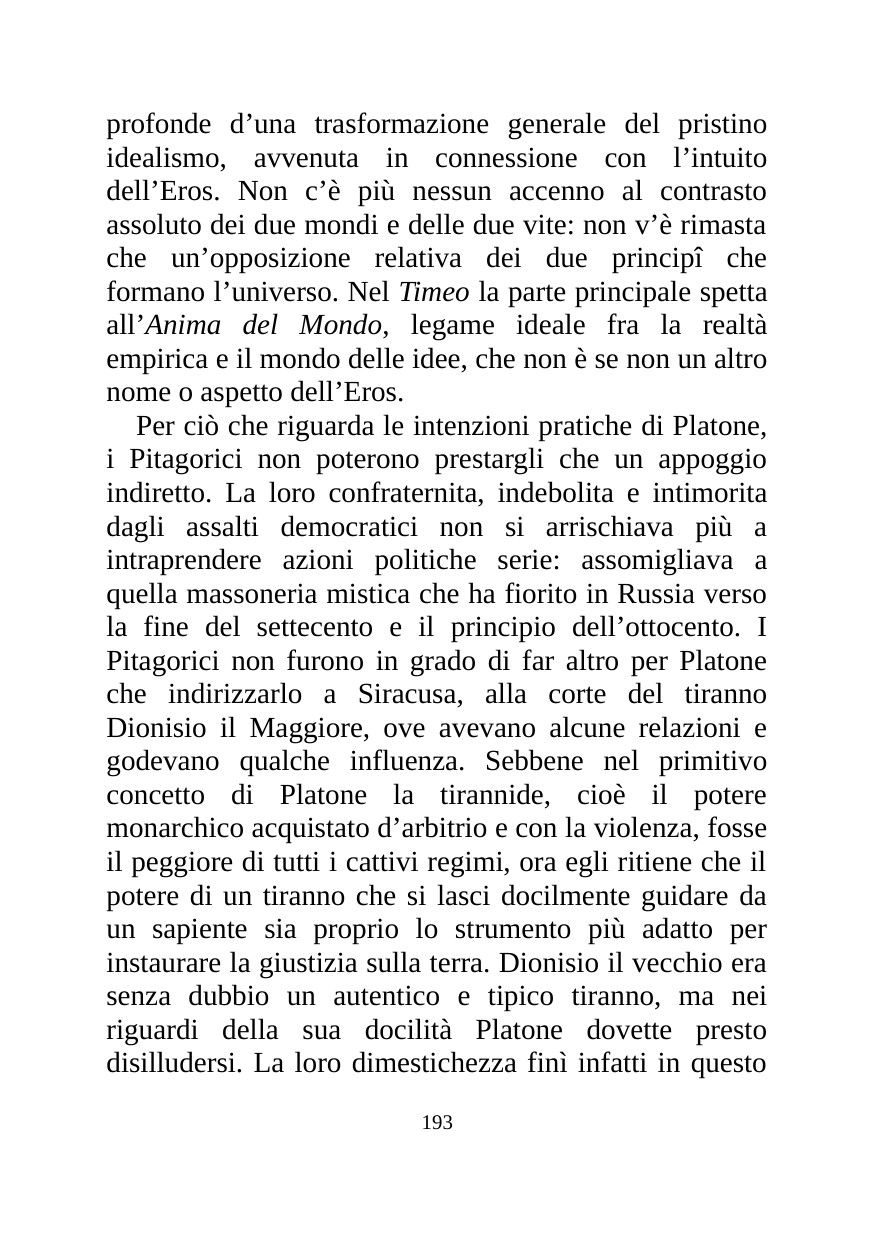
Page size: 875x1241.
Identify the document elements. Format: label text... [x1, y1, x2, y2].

text Per ciò che riguarda le intenzioni pratiche di Platone, i Pitagorici non poterono prestargli che un appoggio indiretto. La loro confraternita, indebolita e intimorita dagli assalti democratici non si arrischiava più a intraprendere azioni politiche serie: assomigliava a quella massoneria mistica che ha fiorito in Russia verso la fine del settecento e il principio dell’ottocento. I Pitagorici non furono in grado di far altro per Platone che indirizzarlo a Siracusa, alla corte del tiranno Dionisio il Maggiore, ove avevano alcune relazioni e godevano qualche influenza. Sebbene nel primitivo concetto di Platone la tirannide, cioè il potere monarchico acquistato d’arbitrio e con la violenza, fosse il peggiore di tutti i cattivi regimi, ora egli ritiene che il potere di un tiranno che si lasci docilmente guidare da un sapiente sia proprio lo strumento più adatto per instaurare la giustizia sulla terra. Dionisio il vecchio era senza dubbio un autentico e tipico tiranno, ma nei riguardi della sua docilità Platone dovette presto disilludersi. La loro dimestichezza finì infatti in questo [106, 408, 768, 1079]
text profonde d’una trasformazione generale del pristino idealismo, avvenuta in connessione con l’intuito dell’Eros. Non c’è più nessun accenno al contrasto assoluto dei due mondi e delle due vite: non v’è rimasta che un’opposizione relativa dei due principî che formano l’universo. Nel Timeo la parte principale spetta all’Anima del Mondo, legame ideale fra la realtà empirica e il mondo delle idee, che non è se non un altro nome o aspetto dell’Eros. [106, 106, 768, 408]
